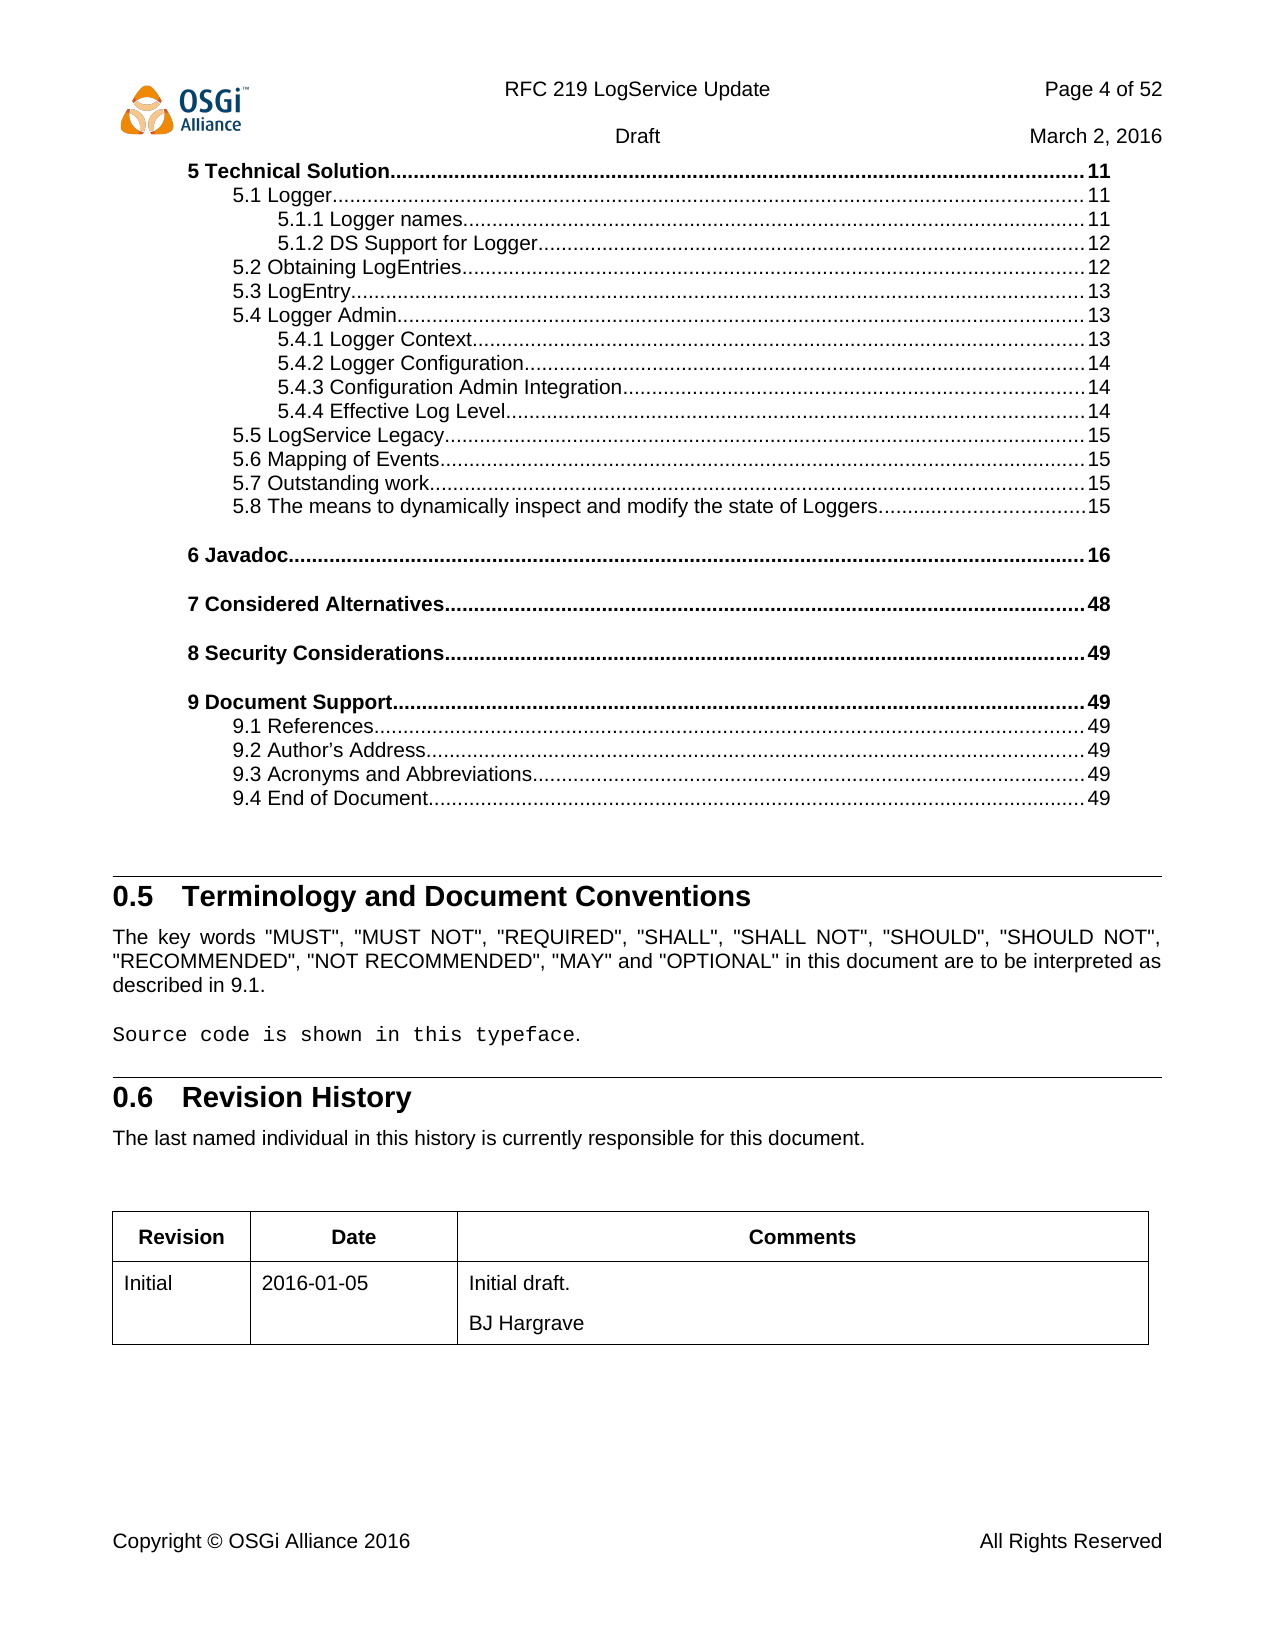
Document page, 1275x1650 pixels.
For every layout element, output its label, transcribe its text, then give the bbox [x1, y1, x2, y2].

text 5.2 Obtaining LogEntries 12 [232, 255, 1162, 279]
text 5.6 Mapping of Events 15 [232, 446, 1162, 470]
text 5.1 Logger 11 [232, 183, 1162, 207]
table_cell Initial draft. BJ Hargrave [458, 1262, 1148, 1343]
text 5.4.3 Configuration Admin Integration 14 [277, 374, 1162, 398]
text 5 Technical Solution 11 [187, 159, 1162, 183]
text 5.4.1 Logger Context 13 [277, 327, 1162, 351]
table_cell Initial [113, 1262, 250, 1343]
text 5.5 LogService Legacy 15 [232, 422, 1162, 446]
text Source code is shown in this typeface. [112, 1022, 1162, 1047]
text 7 Considered Alternatives 48 [187, 592, 1162, 616]
text 5.8 The means to dynamically inspect and modify the state of Loggers. 15 [232, 494, 1162, 518]
table_header Revision [113, 1212, 250, 1261]
text 5.1.1 Logger names 11 [277, 207, 1162, 231]
text 9.2 Author’s Address 49 [232, 738, 1162, 762]
text 9.3 Acronyms and Abbreviations 49 [232, 762, 1162, 786]
text 5.4.4 Effective Log Level 14 [277, 398, 1162, 422]
text 8 Security Considerations 49 [187, 641, 1162, 665]
picture [113, 78, 257, 142]
text 5.3 LogEntry 13 [232, 279, 1162, 303]
table_cell 2016-01-05 [251, 1262, 457, 1343]
text 6 Javadoc 16 [187, 543, 1162, 567]
text 5.4 Logger Admin 13 [232, 303, 1162, 327]
text 9.1 References 49 [232, 714, 1162, 738]
text 5.4.2 Logger Configuration 14 [277, 351, 1162, 374]
text The last named individual in this history is currently responsible for this document. [112, 1126, 1162, 1150]
subtitle Terminology and Document Conventions [112, 877, 1162, 912]
text 5.7 Outstanding work 15 [232, 470, 1162, 494]
text 5.1.2 DS Support for Logger 12 [277, 231, 1162, 255]
text 9 Document Support 49 [187, 690, 1162, 714]
table_header Date [251, 1212, 457, 1261]
text 9.4 End of Document 49 [232, 786, 1162, 810]
text The key words "MUST", "MUST NOT", "REQUIRED", "SHALL", "SHALL NOT", "SHOULD", "SHOULD NOT", "RECOMMENDED", "NOT RECOMMENDED", "MAY" and "OPTIONAL" in this document are to be interpreted as described in 1. [112, 925, 1162, 997]
table_header Comments [458, 1212, 1148, 1261]
subtitle Revision History [112, 1078, 1162, 1113]
